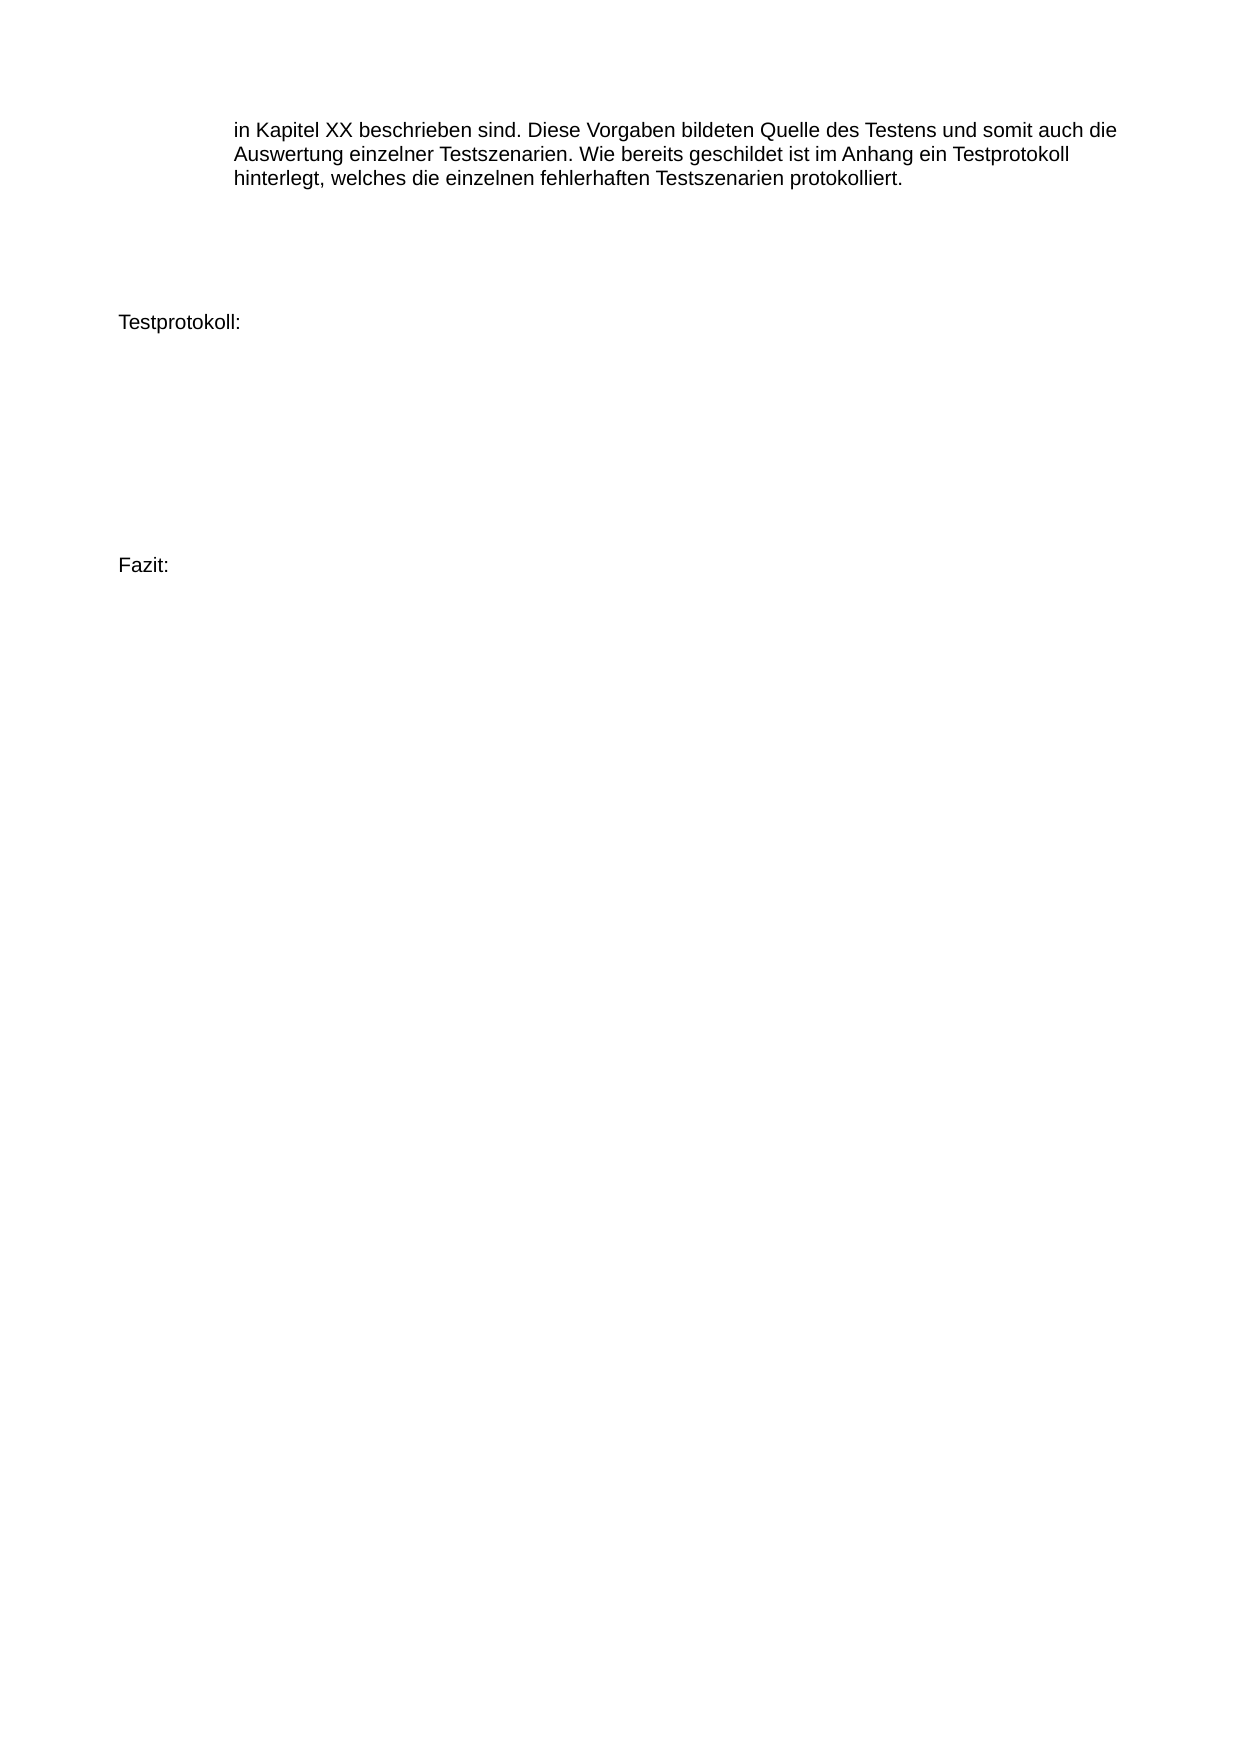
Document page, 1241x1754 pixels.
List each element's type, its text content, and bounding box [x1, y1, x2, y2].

text in Kapitel XX beschrieben sind. Diese Vorgaben bildeten Quelle des Testens und somit auch die Auswertung einzelner Testszenarien. Wie bereits geschildet ist im Anhang ein Testprotokoll hinterlegt, welches die einzelnen fehlerhaften Testszenarien protokolliert. [234, 118, 1122, 190]
subtitle Testprotokoll: [118, 310, 1122, 334]
text Fazit: [118, 553, 1122, 577]
